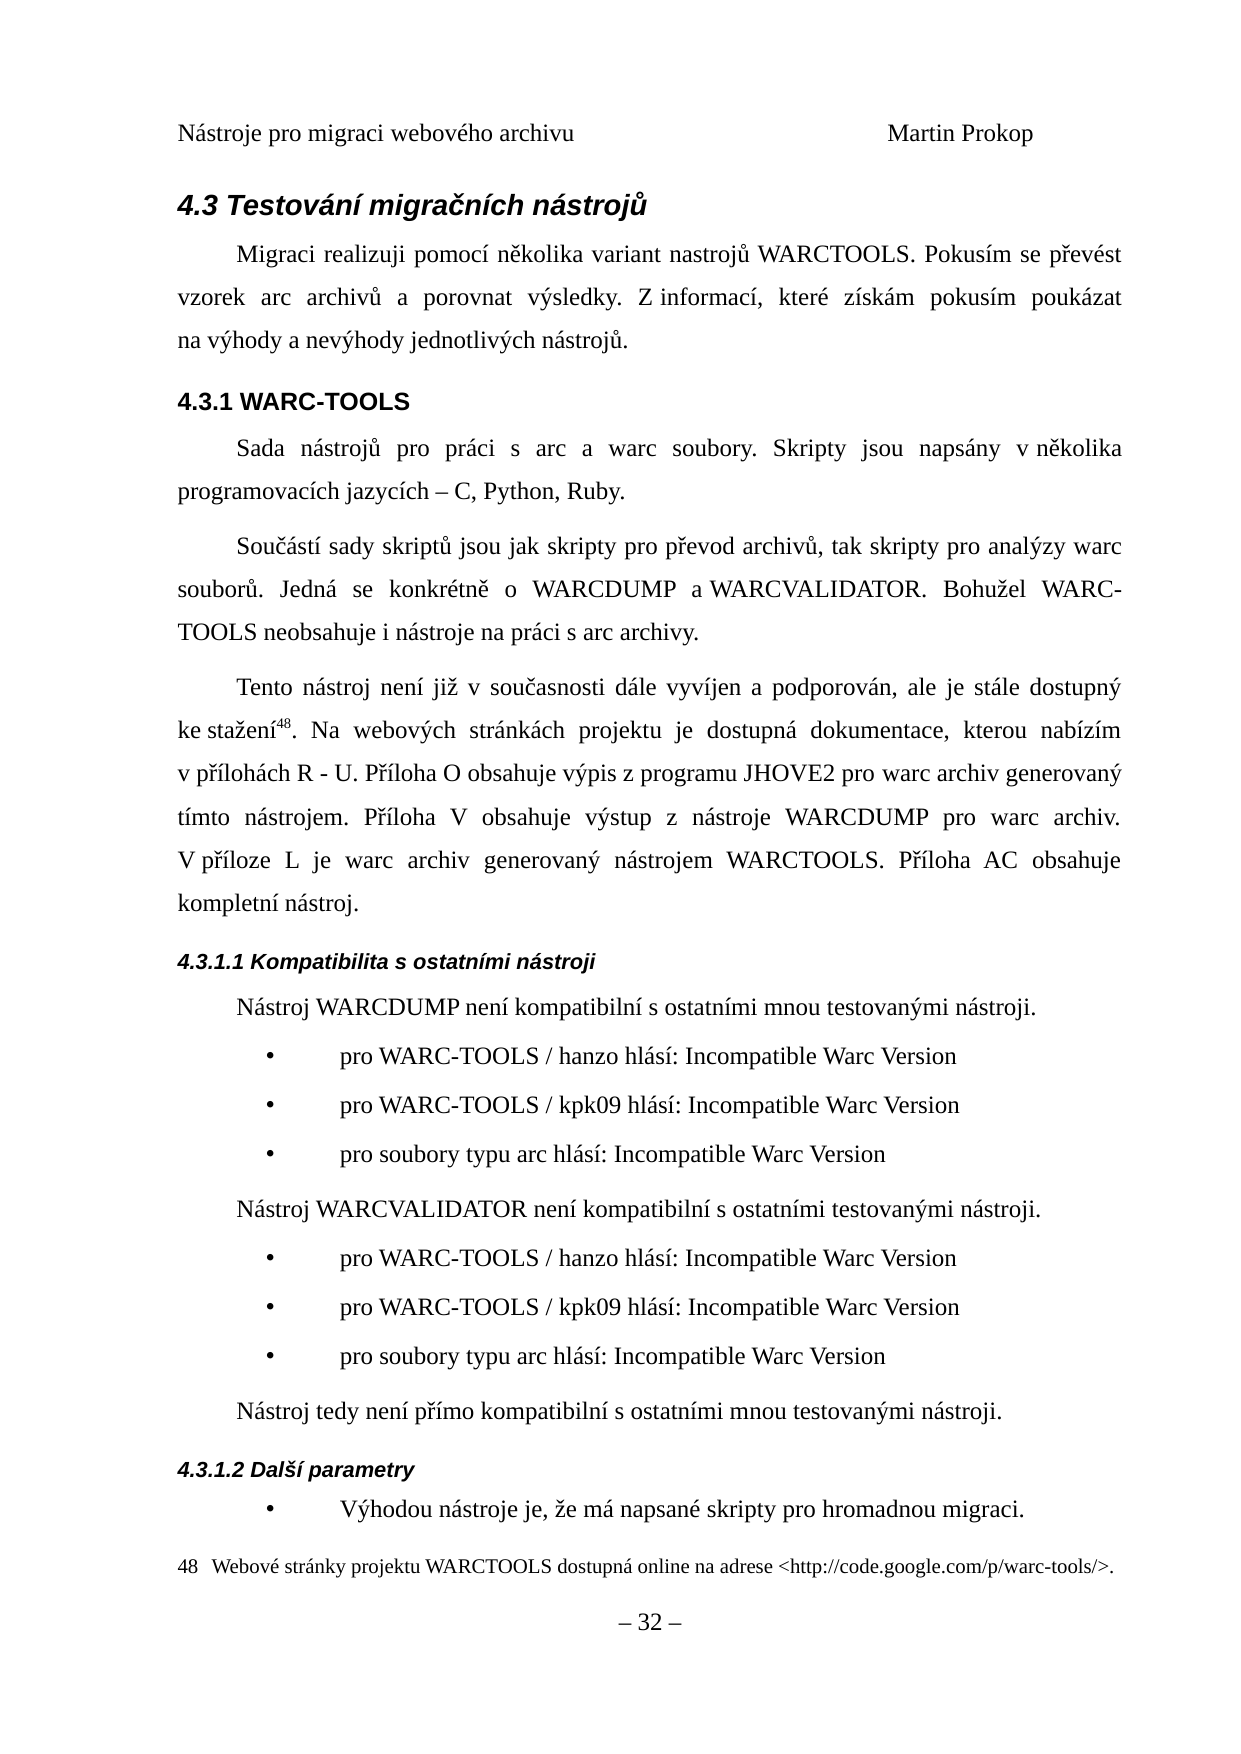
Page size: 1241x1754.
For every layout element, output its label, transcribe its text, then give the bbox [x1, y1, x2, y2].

text Součástí sady skriptů jsou jak skripty pro převod archivů, tak skripty pro analýzy warc souborů. Jedná se konkrétně o WARCDUMP a WARCVALIDATOR. Bohužel WARC-TOOLS neobsahuje i nástroje na práci s arc archivy. [177, 531, 1122, 646]
subtitle 4.3 Testování migračních nástrojů [177, 188, 1122, 222]
text Tento nástroj není již v současnosti dále vyvíjen a podporován, ale je stále dostupný ke stažení. Na webových stránkách projektu je dostupná dokumentace, kterou nabízím v přílohách R - U. Příloha O obsahuje výpis z programu JHOVE2 pro warc archiv generovaný tímto nástrojem. Příloha V obsahuje výstup z nástroje WARCDUMP pro warc archiv. V příloze L je warc archiv generovaný nástrojem WARCTOOLS. Příloha AC obsahuje kompletní nástroj. [177, 672, 1122, 917]
list Výhodou nástroje je, že má napsané skripty pro hromadnou migraci. [266, 1494, 1122, 1523]
subtitle 4.3.1.2 Další parametry [177, 1457, 1122, 1482]
text Webové stránky projektu WARCTOOLS dostupná online na adrese <http://code.google.com/p/warc-tools/>. [177, 1553, 1122, 1578]
text Sada nástrojů pro práci s arc a warc soubory. Skripty jsou napsány v několika programovacích jazycích – C, Python, Ruby. [177, 433, 1122, 505]
list pro soubory typu arc hlásí: Incompatible Warc Version [266, 1139, 1122, 1168]
list pro WARC-TOOLS / hanzo hlásí: Incompatible Warc Version [266, 1041, 1122, 1069]
list pro soubory typu arc hlásí: Incompatible Warc Version [266, 1341, 1122, 1370]
list pro WARC-TOOLS / hanzo hlásí: Incompatible Warc Version [266, 1243, 1122, 1272]
subtitle 4.3.1 WARC-TOOLS [177, 386, 1122, 415]
text Nástroj WARCDUMP není kompatibilní s ostatními mnou testovanými nástroji. [177, 992, 1122, 1020]
text Migraci realizuji pomocí několika variant nastrojů WARCTOOLS. Pokusím se převést vzorek arc archivů a porovnat výsledky. Z informací, které získám pokusím poukázat na výhody a nevýhody jednotlivých nástrojů. [177, 239, 1122, 354]
subtitle 4.3.1.1 Kompatibilita s ostatními nástroji [177, 949, 1122, 974]
text Nástroj tedy není přímo kompatibilní s ostatními mnou testovanými nástroji. [177, 1396, 1122, 1425]
list pro WARC-TOOLS / kpk09 hlásí: Incompatible Warc Version [266, 1292, 1122, 1321]
list pro WARC-TOOLS / kpk09 hlásí: Incompatible Warc Version [266, 1090, 1122, 1118]
text Nástroj WARCVALIDATOR není kompatibilní s ostatními testovanými nástroji. [177, 1194, 1122, 1223]
